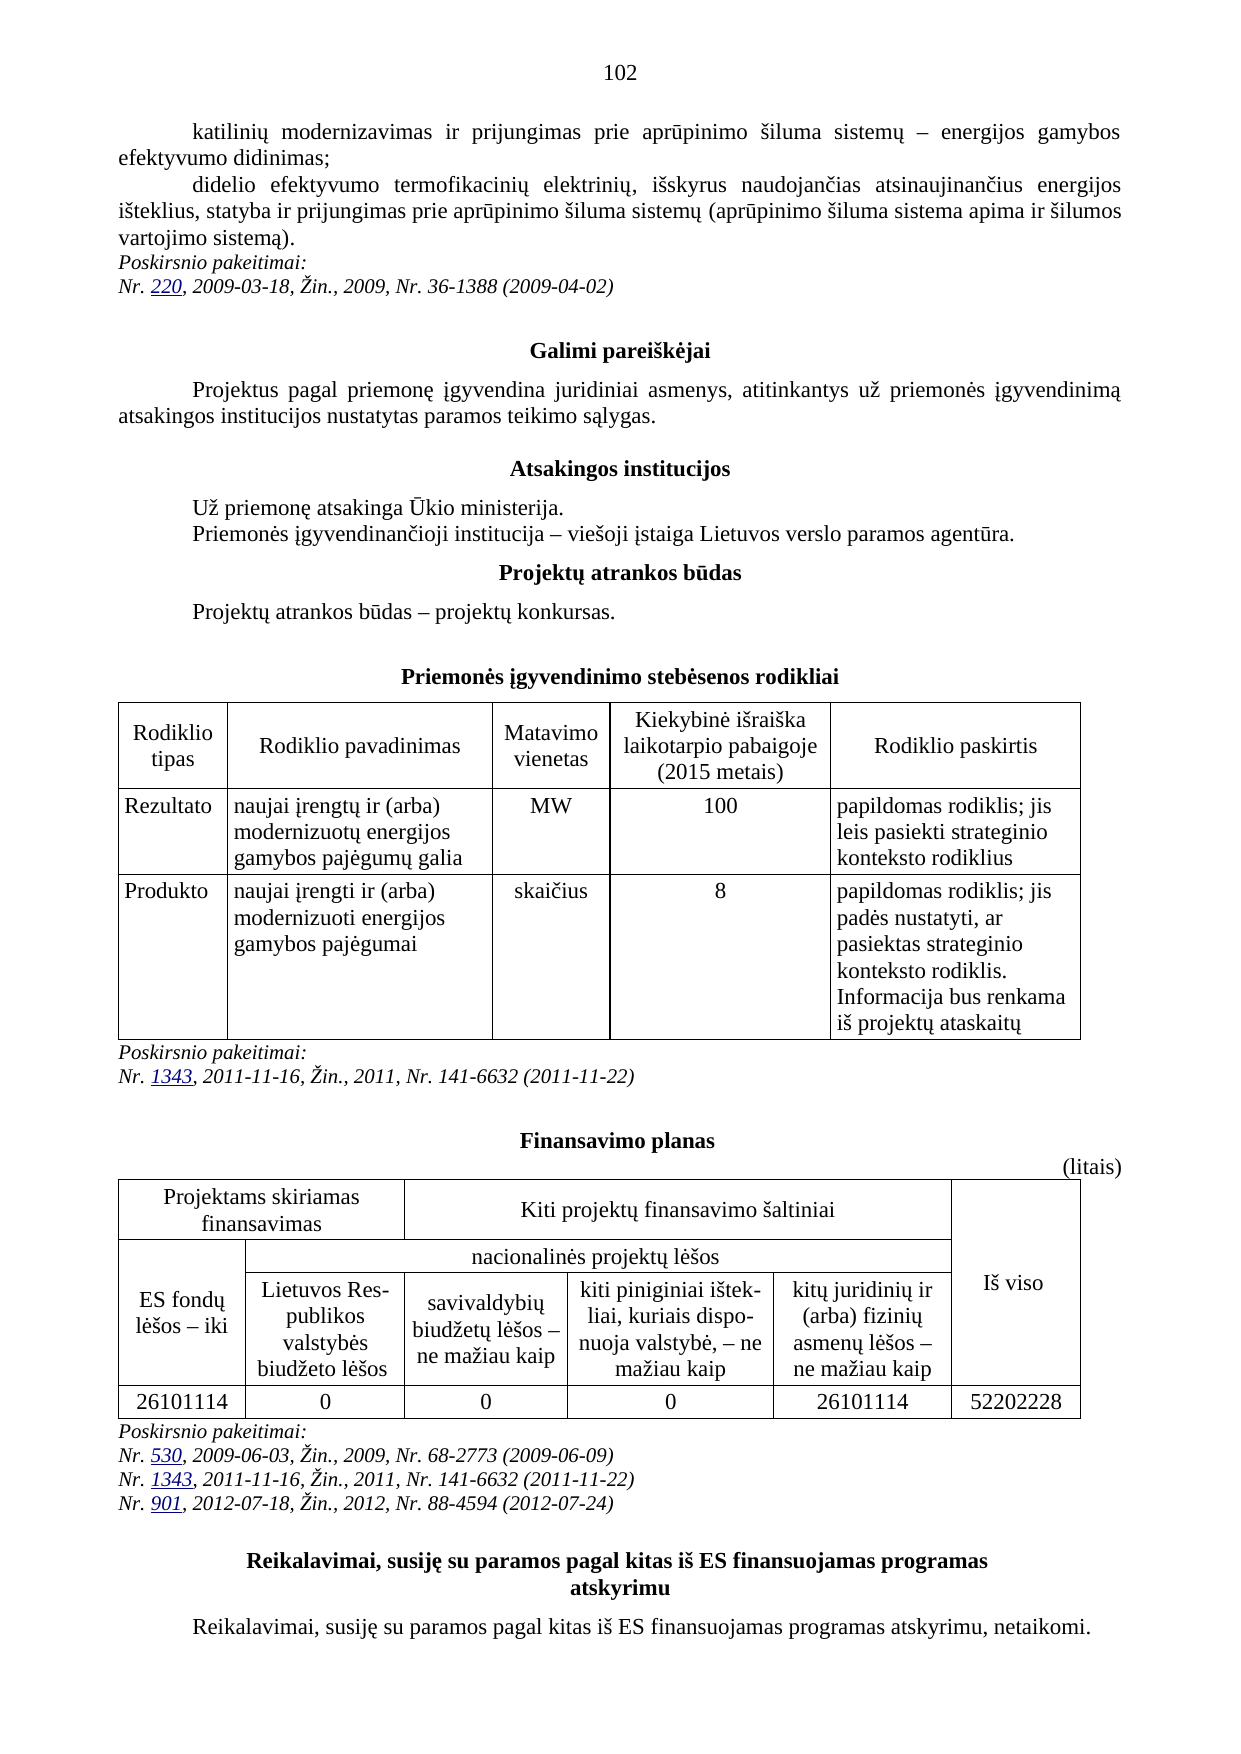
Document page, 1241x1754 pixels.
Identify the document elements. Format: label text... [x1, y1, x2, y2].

table_header Projektams skiriamas finansavimas [119, 1180, 404, 1239]
table_cell 100 [611, 789, 830, 874]
text Projektų atrankos būdas – projektų konkursas. [118, 598, 1122, 624]
text Poskirsnio pakeitimai: [118, 250, 1122, 274]
table_cell papildomas rodiklis; jis padės nustatyti, ar pasiektas strateginio konteksto rodiklis. Informacija bus renkama iš projektų ataskaitų [831, 875, 1080, 1039]
table_cell naujai įrengtų ir (arba) modernizuotų energijos gamybos pajėgumų galia [228, 789, 492, 874]
table_header Rodiklio tipas [119, 703, 227, 788]
text (litais) [118, 1153, 1122, 1179]
text Nr. 530, 2009-06-03, Žin., 2009, Nr. 68-2773 (2009-06-09) [118, 1443, 1122, 1467]
table_cell ES fondų lėšos – iki [119, 1240, 245, 1384]
table_cell kitų juridinių ir (arba) fizinių asmenų lėšos – ne mažiau kaip [774, 1273, 951, 1384]
table_cell 0 [405, 1386, 567, 1418]
table_cell nacionalinės projektų lėšos [246, 1240, 951, 1272]
text Nr. 1343, 2011-11-16, Žin., 2011, Nr. 141-6632 (2011-11-22) [118, 1467, 1122, 1491]
text Priemonės įgyvendinimo stebėsenos rodikliai [118, 663, 1122, 689]
table_cell Lietuvos Res­publikos valsty­bės biudžeto lėšos [246, 1273, 404, 1384]
text Projektų atrankos būdas [118, 559, 1122, 585]
table_cell Produkto [119, 875, 227, 1039]
text Galimi pareiškėjai [118, 337, 1122, 363]
text Projektus pagal priemonę įgyvendina juridiniai asmenys, atitinkantys už priemonės įgyvendinimą atsakingos institucijos nustatytas paramos teikimo sąlygas. [118, 376, 1122, 428]
text Nr. 1343, 2011-11-16, Žin., 2011, Nr. 141-6632 (2011-11-22) [118, 1064, 1122, 1088]
text Reikalavimai, susiję su paramos pagal kitas iš ES finansuojamas programas atskyrimu, netaikomi. [118, 1613, 1122, 1639]
text Finansavimo planas [118, 1127, 1122, 1153]
table_cell 52202228 [952, 1386, 1080, 1418]
text Už priemonę atsakinga Ūkio ministerija. [118, 494, 1122, 520]
table_header Kiti projektų finansavimo šaltiniai [405, 1180, 951, 1239]
table_cell MW [493, 789, 609, 874]
text Priemonės įgyvendinančioji institucija – viešoji įstaiga Lietuvos verslo paramos agentūra. [118, 520, 1122, 546]
table_header Iš viso [952, 1180, 1080, 1384]
text katilinių modernizavimas ir prijungimas prie aprūpinimo šiluma sistemų – energijos gamybos efektyvumo didinimas; [118, 118, 1122, 171]
table_cell kiti piniginiai iš­tek­liai, kuriais dispo­nuoja valstybė, – ne mažiau kaip [568, 1273, 773, 1384]
text Poskirsnio pakeitimai: [118, 1419, 1122, 1443]
table_cell naujai įrengti ir (arba) modernizuoti energijos gamybos pajėgumai [228, 875, 492, 1039]
text didelio efektyvumo termofikacinių elektrinių, išskyrus naudojančias atsinaujinančius energijos išteklius, statyba ir prijungimas prie aprūpinimo šiluma sistemų (aprūpinimo šiluma sistema apima ir šilumos vartojimo sistemą). [118, 171, 1122, 250]
text Nr. 901, 2012-07-18, Žin., 2012, Nr. 88-4594 (2012-07-24) [118, 1491, 1122, 1515]
table_header Rodiklio pavadinimas [228, 703, 492, 788]
table_cell Rezultato [119, 789, 227, 874]
text Atsakingos institucijos [118, 455, 1122, 481]
table_cell 0 [246, 1386, 404, 1418]
table_cell papildomas rodiklis; jis leis pasiekti strateginio konteksto rodiklius [831, 789, 1080, 874]
table_header Rodiklio paskirtis [831, 703, 1080, 788]
table_cell 0 [568, 1386, 773, 1418]
table_cell skaičius [493, 875, 609, 1039]
table_cell 26101114 [774, 1386, 951, 1418]
table_header Kiekybinė išraiška laikotarpio pabaigoje (2015 metais) [611, 703, 830, 788]
text Nr. 220, 2009-03-18, Žin., 2009, Nr. 36-1388 (2009-04-02) [118, 274, 1122, 298]
table_cell 8 [611, 875, 830, 1039]
table_cell savivaldybių biudžetų lėšos – ne mažiau kaip [405, 1273, 567, 1384]
table_cell 26101114 [119, 1386, 245, 1418]
text Reikalavimai, susiję su paramos pagal kitas iš ES finansuojamas programas atskyrimu [118, 1548, 1122, 1600]
text Poskirsnio pakeitimai: [118, 1040, 1122, 1064]
table_header Matavimo vienetas [493, 703, 609, 788]
